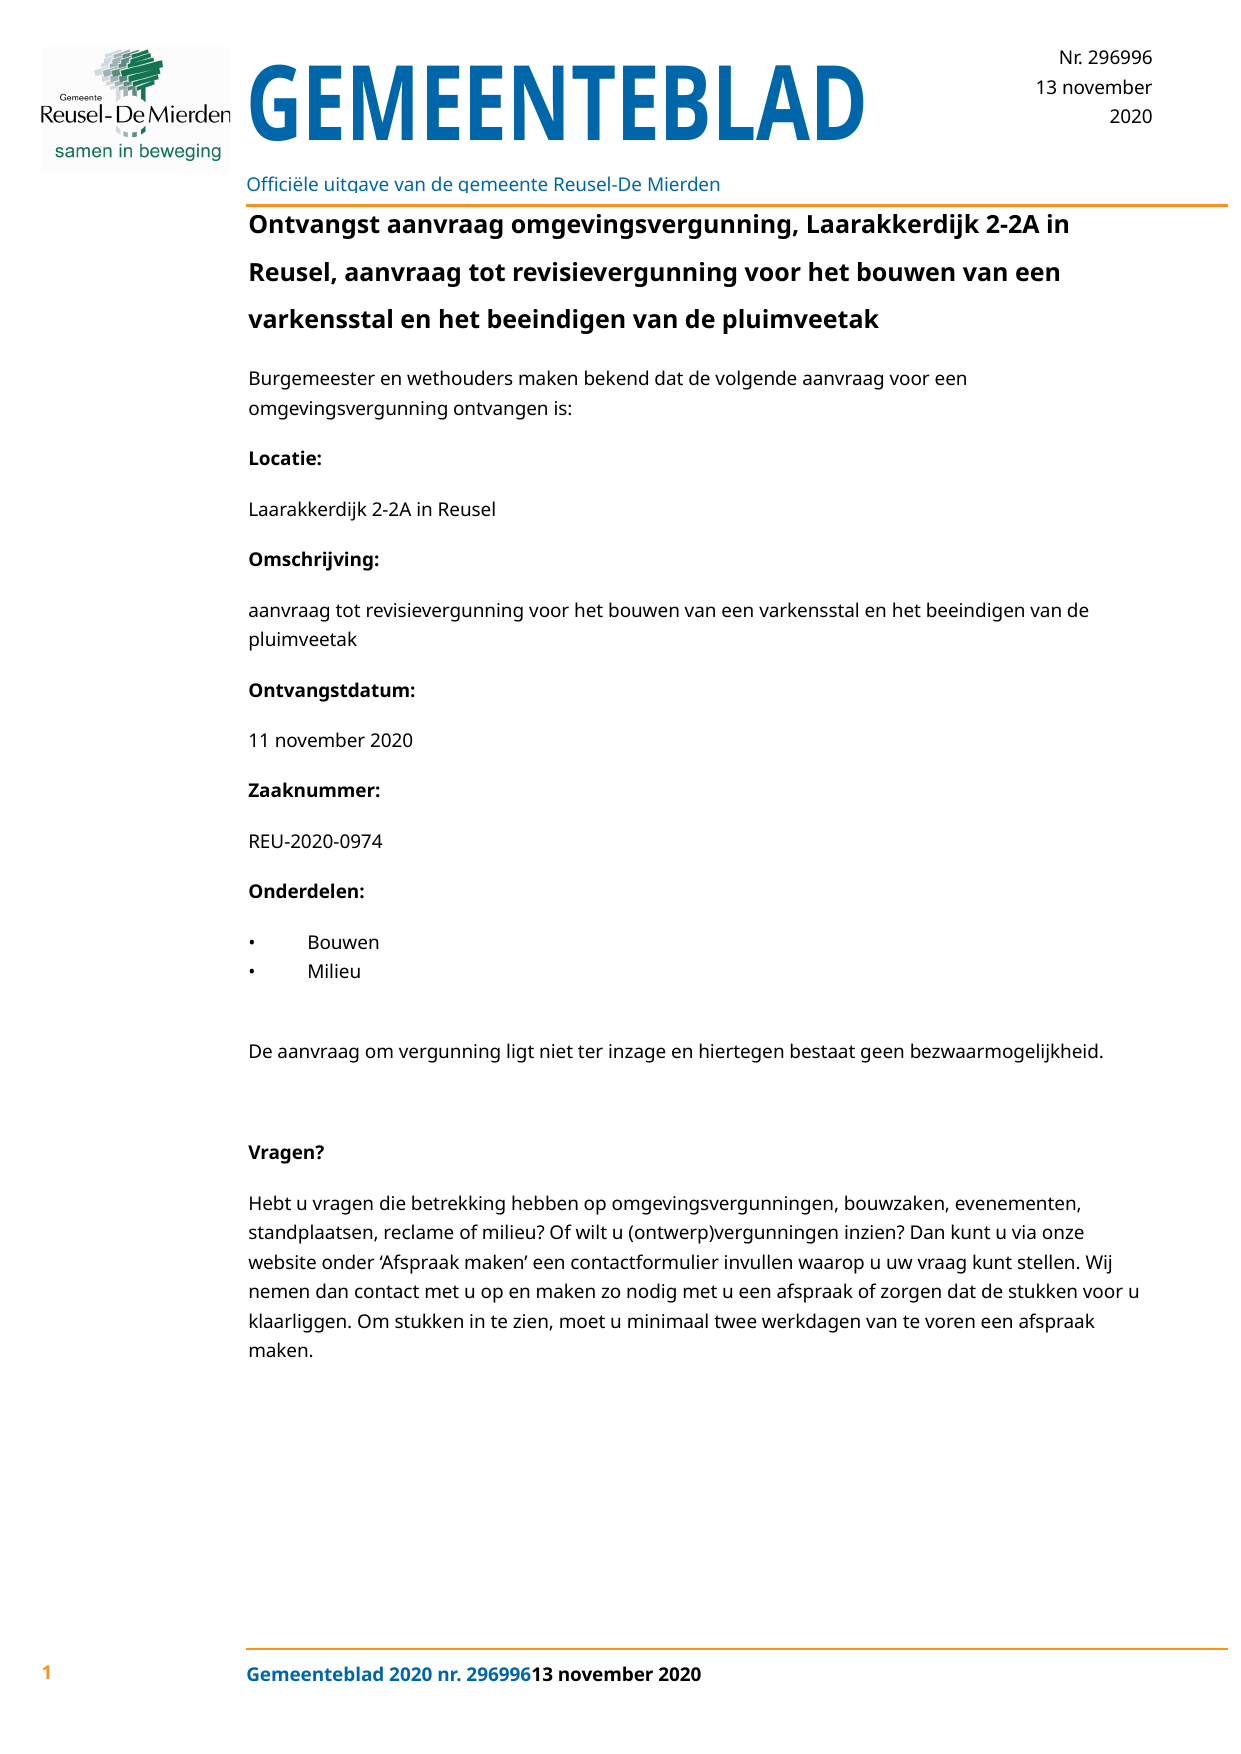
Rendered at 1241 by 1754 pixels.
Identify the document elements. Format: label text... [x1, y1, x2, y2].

text Ontvangstdatum: [248, 677, 1152, 702]
text Locatie: [248, 446, 1152, 471]
text Onderdelen: [248, 878, 1152, 904]
list Bouwen [248, 929, 1152, 954]
text REU-2020-0974 [248, 828, 1152, 854]
text 11 november 2020 [248, 727, 1152, 753]
text Hebt u vragen die betrekking hebben op omgevingsvergunningen, bouwzaken, evenementen, standplaatsen, reclame of milieu? Of wilt u (ontwerp)vergunningen inzien? Dan kunt u via onze website onder ‘Afspraak maken’ een contactformulier invullen waarop u uw vraag kunt stellen. Wij nemen dan contact met u op en maken zo nodig met u een afspraak of zorgen dat de stukken voor u klaarliggen. Om stukken in te zien, moet u minimaal twee werkdagen van te voren een afspraak maken. [248, 1190, 1152, 1363]
text Zaaknummer: [248, 778, 1152, 803]
list Milieu [248, 958, 1152, 984]
text Laarakkerdijk 2-2A in Reusel [248, 496, 1152, 522]
text Omschrijving: [248, 546, 1152, 572]
picture [41, 47, 231, 172]
text Vragen? [248, 1139, 1152, 1165]
text De aanvraag om vergunning ligt niet ter inzage en hiertegen bestaat geen bezwaarmogelijkheid. [248, 1038, 1152, 1064]
text aanvraag tot revisievergunning voor het bouwen van een varkensstal en het beeindigen van de pluimveetak [248, 597, 1152, 652]
text Burgemeester en wethouders maken bekend dat de volgende aanvraag voor een omgevingsvergunning ontvangen is: [248, 366, 1152, 421]
text Ontvangst aanvraag omgevingsvergunning, Laarakkerdijk 2-2A in Reusel, aanvraag tot revisievergunning voor het bouwen van een varkensstal en het beeindigen van de pluimveetak [248, 207, 1152, 336]
